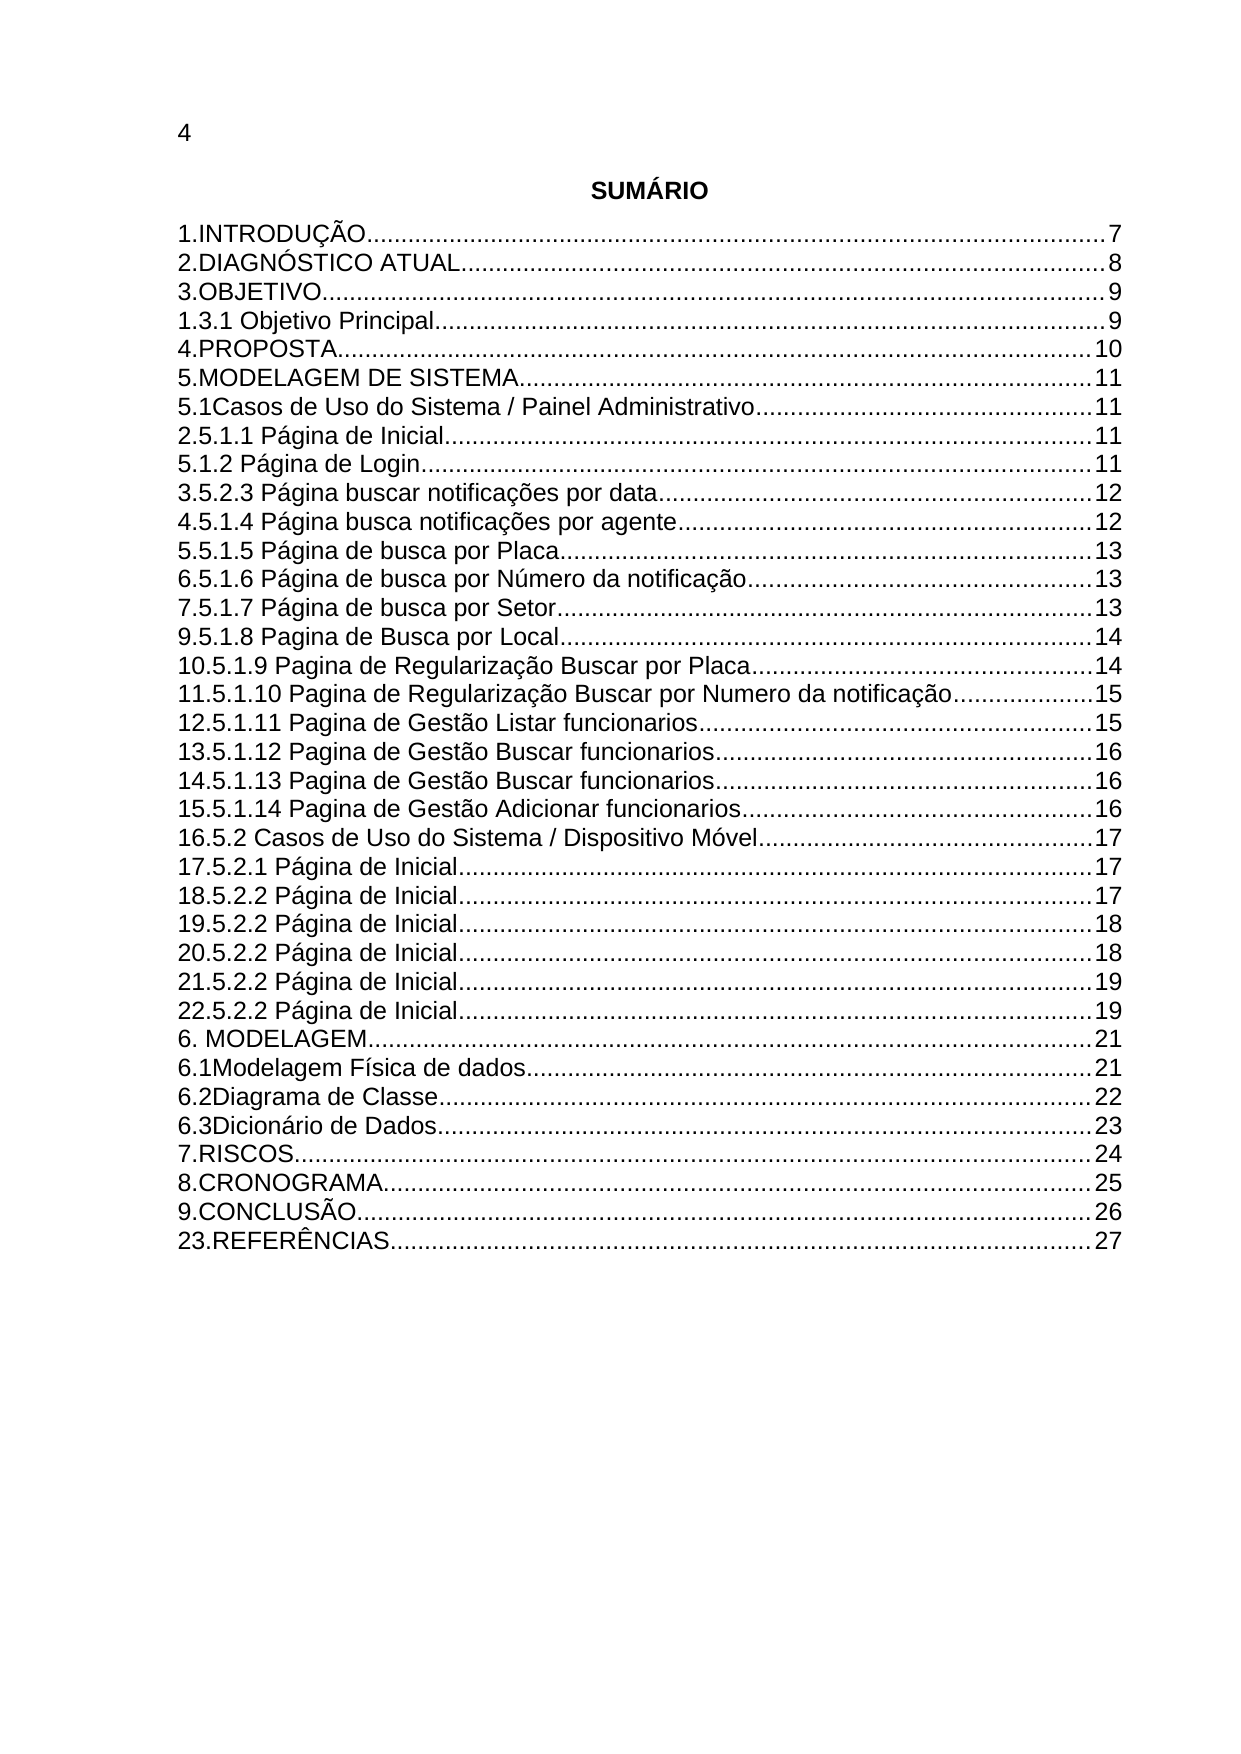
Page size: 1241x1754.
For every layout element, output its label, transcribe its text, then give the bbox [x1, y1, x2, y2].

text 23.REFERÊNCIAS 27 [177, 1226, 1122, 1254]
text 17.5.2.1 Página de Inicial 17 [177, 852, 1122, 881]
text 5.MODELAGEM DE SISTEMA 11 [177, 363, 1122, 392]
text 4.PROPOSTA 10 [177, 334, 1122, 363]
text 22.5.2.2 Página de Inicial 19 [177, 996, 1122, 1024]
text 9.5.1.8 Pagina de Busca por Local 14 [177, 622, 1122, 651]
text 8.CRONOGRAMA 25 [177, 1168, 1122, 1197]
text 19.5.2.2 Página de Inicial 18 [177, 909, 1122, 938]
text 3.5.2.3 Página buscar notificações por data 12 [177, 478, 1122, 507]
text 7.RISCOS 24 [177, 1139, 1122, 1168]
text 2.5.1.1 Página de Inicial 11 [177, 421, 1122, 449]
text 6.2Diagrama de Classe 22 [177, 1082, 1122, 1111]
text 13.5.1.12 Pagina de Gestão Buscar funcionarios 16 [177, 737, 1122, 766]
text 1.INTRODUÇÃO 7 [177, 219, 1122, 248]
text 6.1Modelagem Física de dados 21 [177, 1053, 1122, 1082]
text 20.5.2.2 Página de Inicial 18 [177, 938, 1122, 967]
text 6.3Dicionário de Dados 23 [177, 1111, 1122, 1139]
text 4.5.1.4 Página busca notificações por agente 12 [177, 507, 1122, 536]
text 14.5.1.13 Pagina de Gestão Buscar funcionarios 16 [177, 766, 1122, 794]
text 6.5.1.6 Página de busca por Número da notificação 13 [177, 564, 1122, 593]
text 18.5.2.2 Página de Inicial 17 [177, 881, 1122, 909]
text 9.CONCLUSÃO 26 [177, 1197, 1122, 1226]
text 16.5.2 Casos de Uso do Sistema / Dispositivo Móvel 17 [177, 823, 1122, 852]
text 7.5.1.7 Página de busca por Setor 13 [177, 593, 1122, 622]
text 2.DIAGNÓSTICO ATUAL 8 [177, 248, 1122, 277]
text 10.5.1.9 Pagina de Regularização Buscar por Placa 14 [177, 651, 1122, 679]
text 6. MODELAGEM 21 [177, 1024, 1122, 1053]
text 3.OBJETIVO 9 [177, 277, 1122, 306]
text 1.3.1 Objetivo Principal 9 [177, 306, 1122, 334]
text 12.5.1.11 Pagina de Gestão Listar funcionarios 15 [177, 708, 1122, 737]
text 21.5.2.2 Página de Inicial 19 [177, 967, 1122, 996]
text 5.5.1.5 Página de busca por Placa 13 [177, 536, 1122, 564]
text 11.5.1.10 Pagina de Regularização Buscar por Numero da notificação 15 [177, 679, 1122, 708]
text 15.5.1.14 Pagina de Gestão Adicionar funcionarios 16 [177, 794, 1122, 823]
text 5.1.2 Página de Login 11 [177, 449, 1122, 478]
text SUMÁRIO [177, 176, 1122, 205]
text 5.1Casos de Uso do Sistema / Painel Administrativo 11 [177, 392, 1122, 421]
